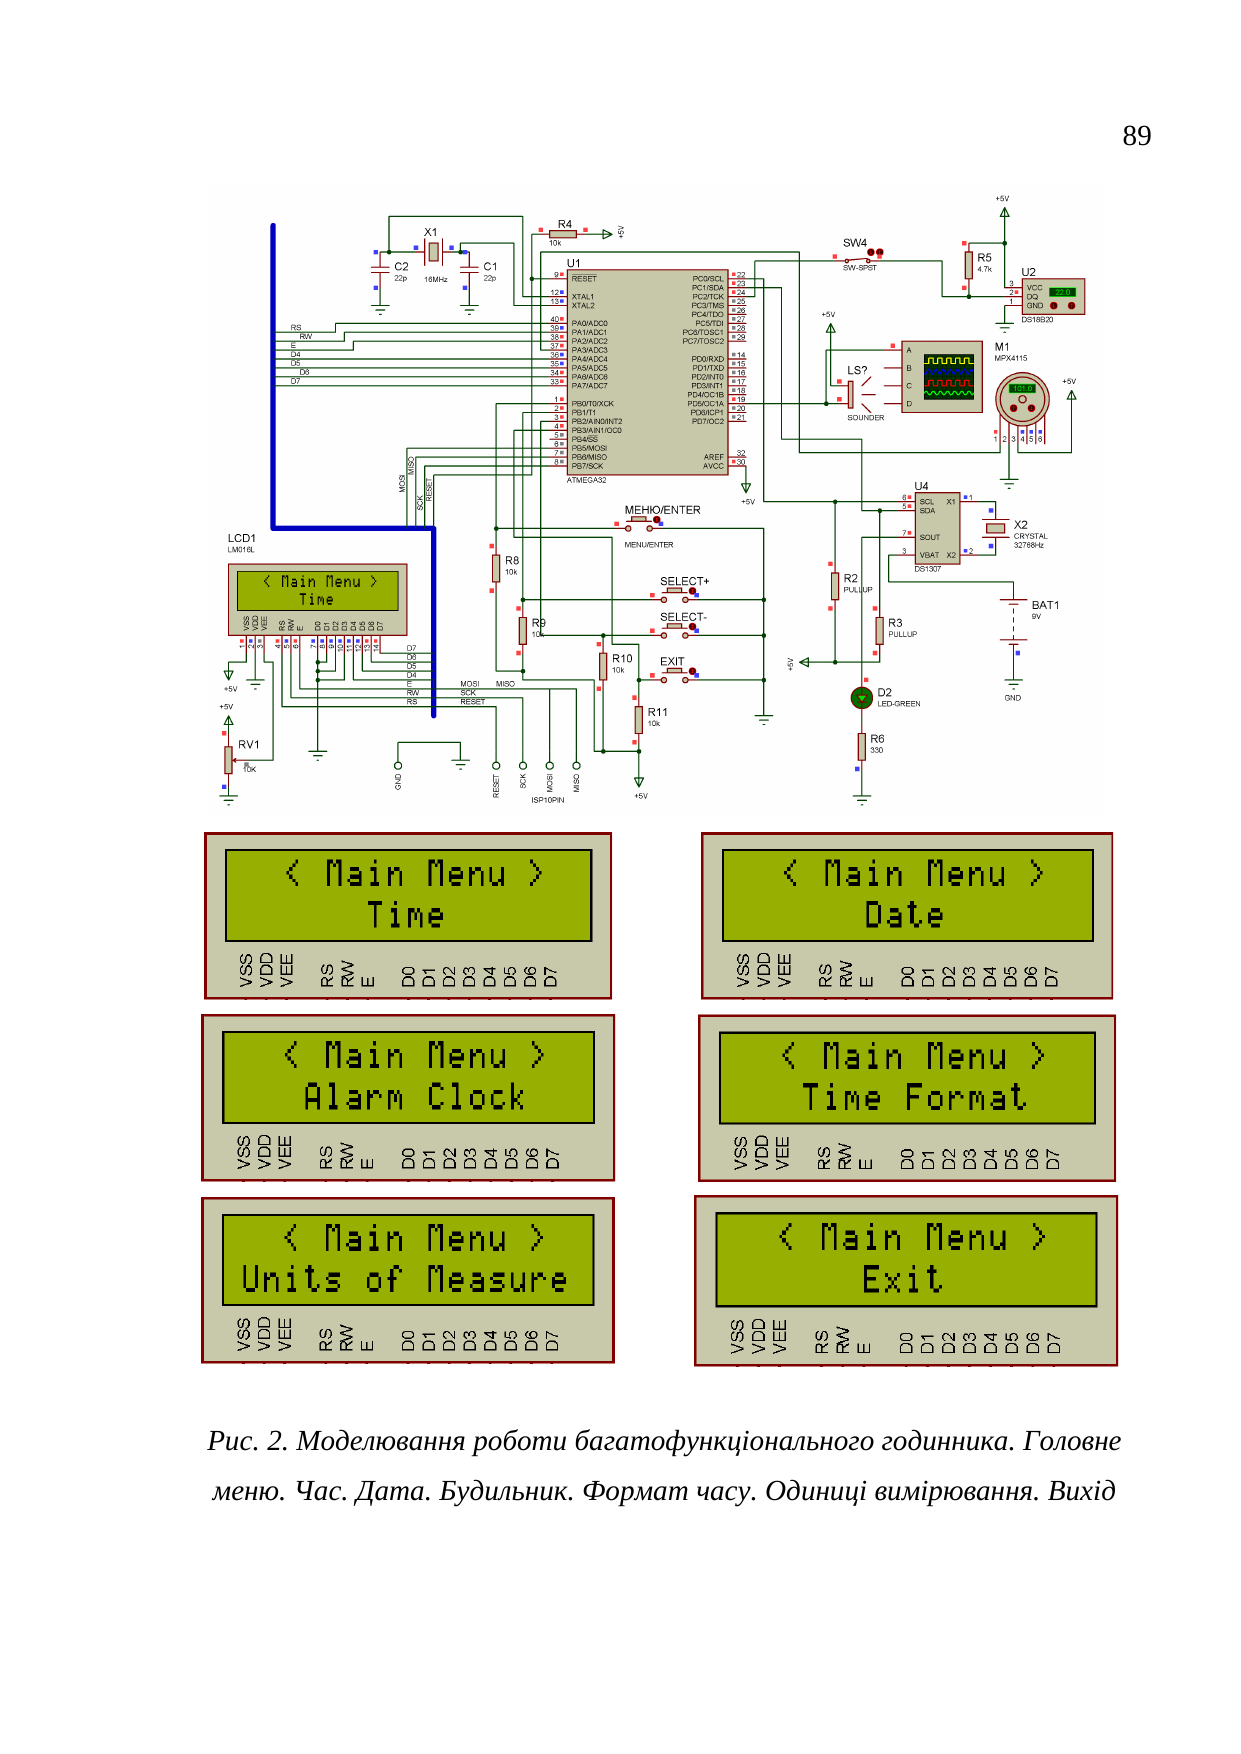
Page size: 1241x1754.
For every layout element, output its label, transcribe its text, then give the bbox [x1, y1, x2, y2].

table_cell [166, 1195, 650, 1380]
picture [206, 185, 1107, 818]
text Рис. 2. Моделювання роботи багатофункціонального годинника. Головне меню. Час. Дата. Будильник. Формат часу. Одиниці вимірювання. Вихід [177, 1423, 1152, 1507]
table_header [650, 832, 1163, 1012]
table_cell [166, 1013, 650, 1195]
table_cell [650, 1195, 1163, 1380]
table_header [166, 832, 650, 1012]
table_cell [650, 1013, 1163, 1195]
